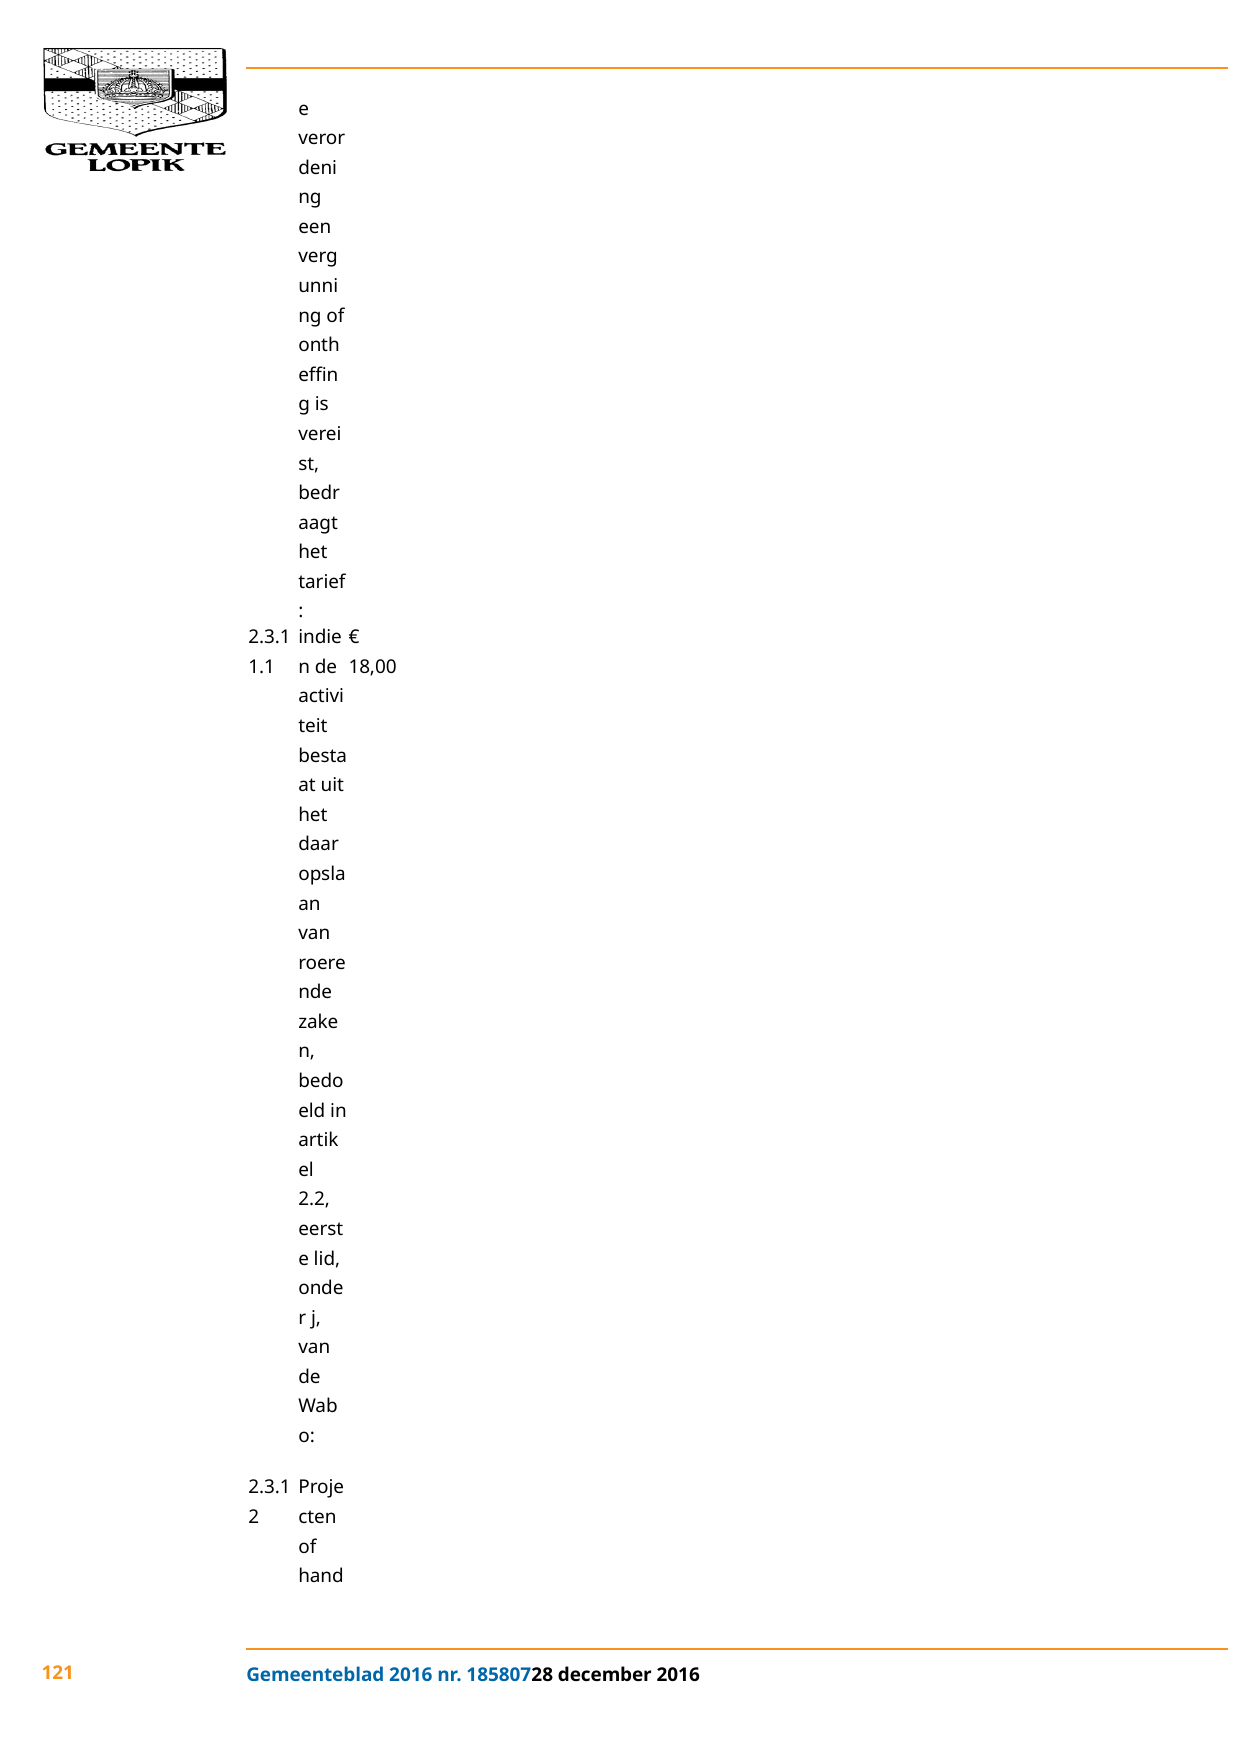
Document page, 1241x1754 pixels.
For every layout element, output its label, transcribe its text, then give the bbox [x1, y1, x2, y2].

table_cell Projecten of hand [298, 1474, 348, 1588]
table_cell [348, 95, 398, 623]
table_cell [248, 1448, 298, 1474]
table_cell e verordening een vergunning of ontheffing is vereist, bedraagt het tarief: [298, 95, 348, 623]
table_cell indien de activiteit bestaat uit het daar opslaan van roerende zaken, bedoeld in artikel 2.2, eerste lid, onder j, van de Wabo: [298, 624, 348, 1448]
table_cell [348, 1448, 398, 1474]
table_cell [298, 1448, 348, 1474]
table_cell 2.3.12 [248, 1474, 298, 1588]
table_cell 2.3.11.1 [248, 624, 298, 1448]
table_cell € 18,00 [348, 624, 398, 1448]
table_cell [248, 95, 298, 623]
picture [41, 47, 231, 172]
table_cell [348, 1474, 398, 1588]
